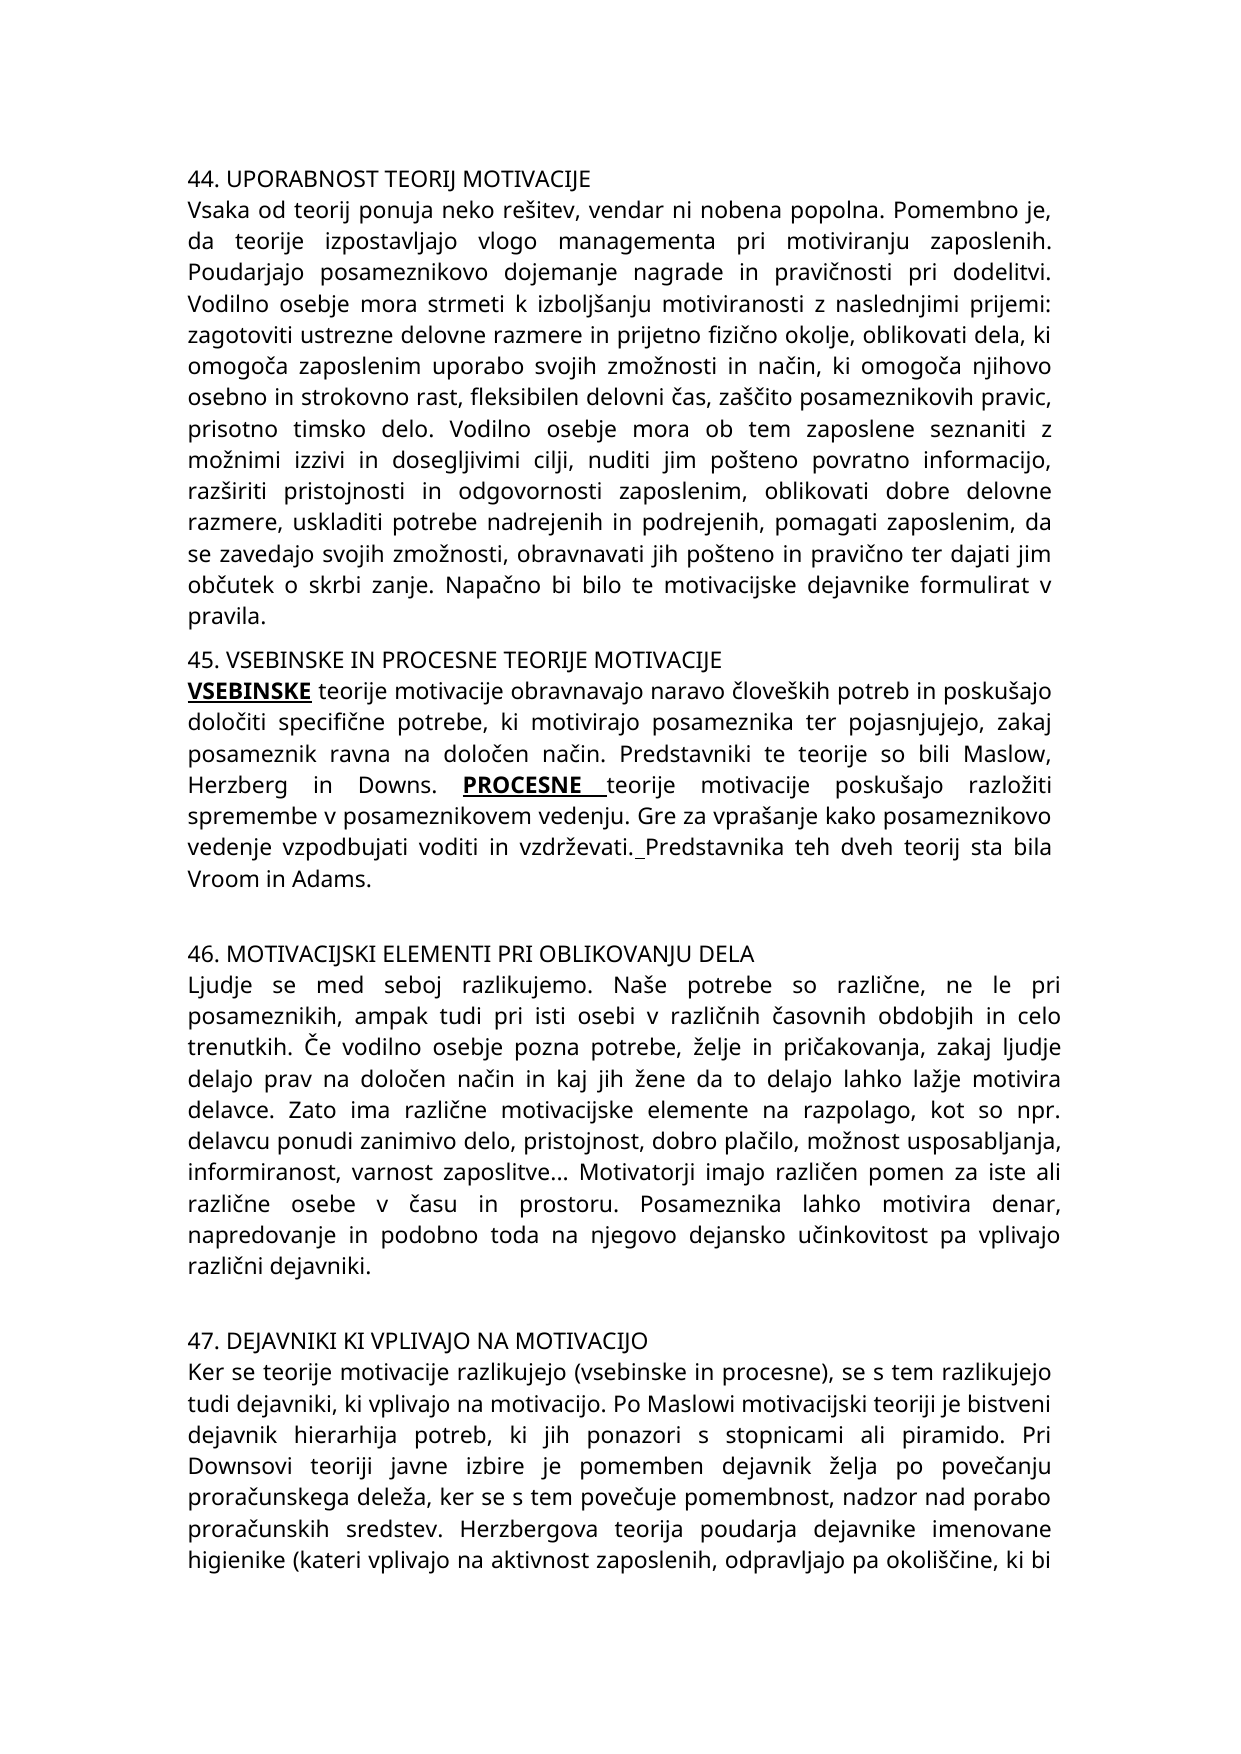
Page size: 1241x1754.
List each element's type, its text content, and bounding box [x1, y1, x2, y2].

subtitle 44. UPORABNOST TEORIJ MOTIVACIJE [187, 162, 1053, 194]
text Ljudje se med seboj razlikujemo. Naše potrebe so različne, ne le pri posameznikih, ampak tudi pri isti osebi v različnih časovnih obdobjih in celo trenutkih. Če vodilno osebje pozna potrebe, želje in pričakovanja, zakaj ljudje delajo prav na določen način in kaj jih žene da to delajo lahko lažje motivira delavce. Zato ima različne motivacijske elemente na razpolago, kot so npr. delavcu ponudi zanimivo delo, pristojnost, dobro plačilo, možnost usposabljanja, informiranost, varnost zaposlitve... Motivatorji imajo različen pomen za iste ali različne osebe v času in prostoru. Posameznika lahko motivira denar, napredovanje in podobno toda na njegovo dejansko učinkovitost pa vplivajo različni dejavniki. [187, 969, 1062, 1281]
subtitle 45. VSEBINSKE IN PROCESNE TEORIJE MOTIVACIJE [187, 644, 1053, 675]
text Ker se teorije motivacije razlikujejo (vsebinske in procesne), se s tem razlikujejo tudi dejavniki, ki vplivajo na motivacijo. Po Maslowi motivacijski teoriji je bistveni dejavnik hierarhija potreb, ki jih ponazori s stopnicami ali piramido. Pri Downsovi teoriji javne izbire je pomemben dejavnik želja po povečanju proračunskega deleža, ker se s tem povečuje pomembnost, nadzor nad porabo proračunskih sredstev. Herzbergova teorija poudarja dejavnike imenovane higienike (kateri vplivajo na aktivnost zaposlenih, odpravljajo pa okoliščine, ki bi [187, 1356, 1053, 1575]
subtitle 47. DEJAVNIKI KI VPLIVAJO NA MOTIVACIJO [187, 1325, 1053, 1356]
text VSEBINSKE teorije motivacije obravnavajo naravo človeških potreb in poskušajo določiti specifične potrebe, ki motivirajo posameznika ter pojasnjujejo, zakaj posameznik ravna na določen način. Predstavniki te teorije so bili Maslow, Herzberg in Downs. PROCESNE teorije motivacije poskušajo razložiti spremembe v posameznikovem vedenju. Gre za vprašanje kako posameznikovo vedenje vzpodbujati voditi in vzdrževati. Predstavnika teh dveh teorij sta bila Vroom in Adams. [187, 675, 1053, 894]
text Vsaka od teorij ponuja neko rešitev, vendar ni nobena popolna. Pomembno je, da teorije izpostavljajo vlogo managementa pri motiviranju zaposlenih. Poudarjajo posameznikovo dojemanje nagrade in pravičnosti pri dodelitvi. Vodilno osebje mora strmeti k izboljšanju motiviranosti z naslednjimi prijemi: zagotoviti ustrezne delovne razmere in prijetno fizično okolje, oblikovati dela, ki omogoča zaposlenim uporabo svojih zmožnosti in način, ki omogoča njihovo osebno in strokovno rast, fleksibilen delovni čas, zaščito posameznikovih pravic, prisotno timsko delo. Vodilno osebje mora ob tem zaposlene seznaniti z možnimi izzivi in dosegljivimi cilji, nuditi jim pošteno povratno informacijo, razširiti pristojnosti in odgovornosti zaposlenim, oblikovati dobre delovne razmere, uskladiti potrebe nadrejenih in podrejenih, pomagati zaposlenim, da se zavedajo svojih zmožnosti, obravnavati jih pošteno in pravično ter dajati jim občutek o skrbi zanje. Napačno bi bilo te motivacijske dejavnike formulirat v pravila. [187, 194, 1053, 631]
subtitle 46. MOTIVACIJSKI ELEMENTI PRI OBLIKOVANJU DELA [187, 937, 1053, 969]
